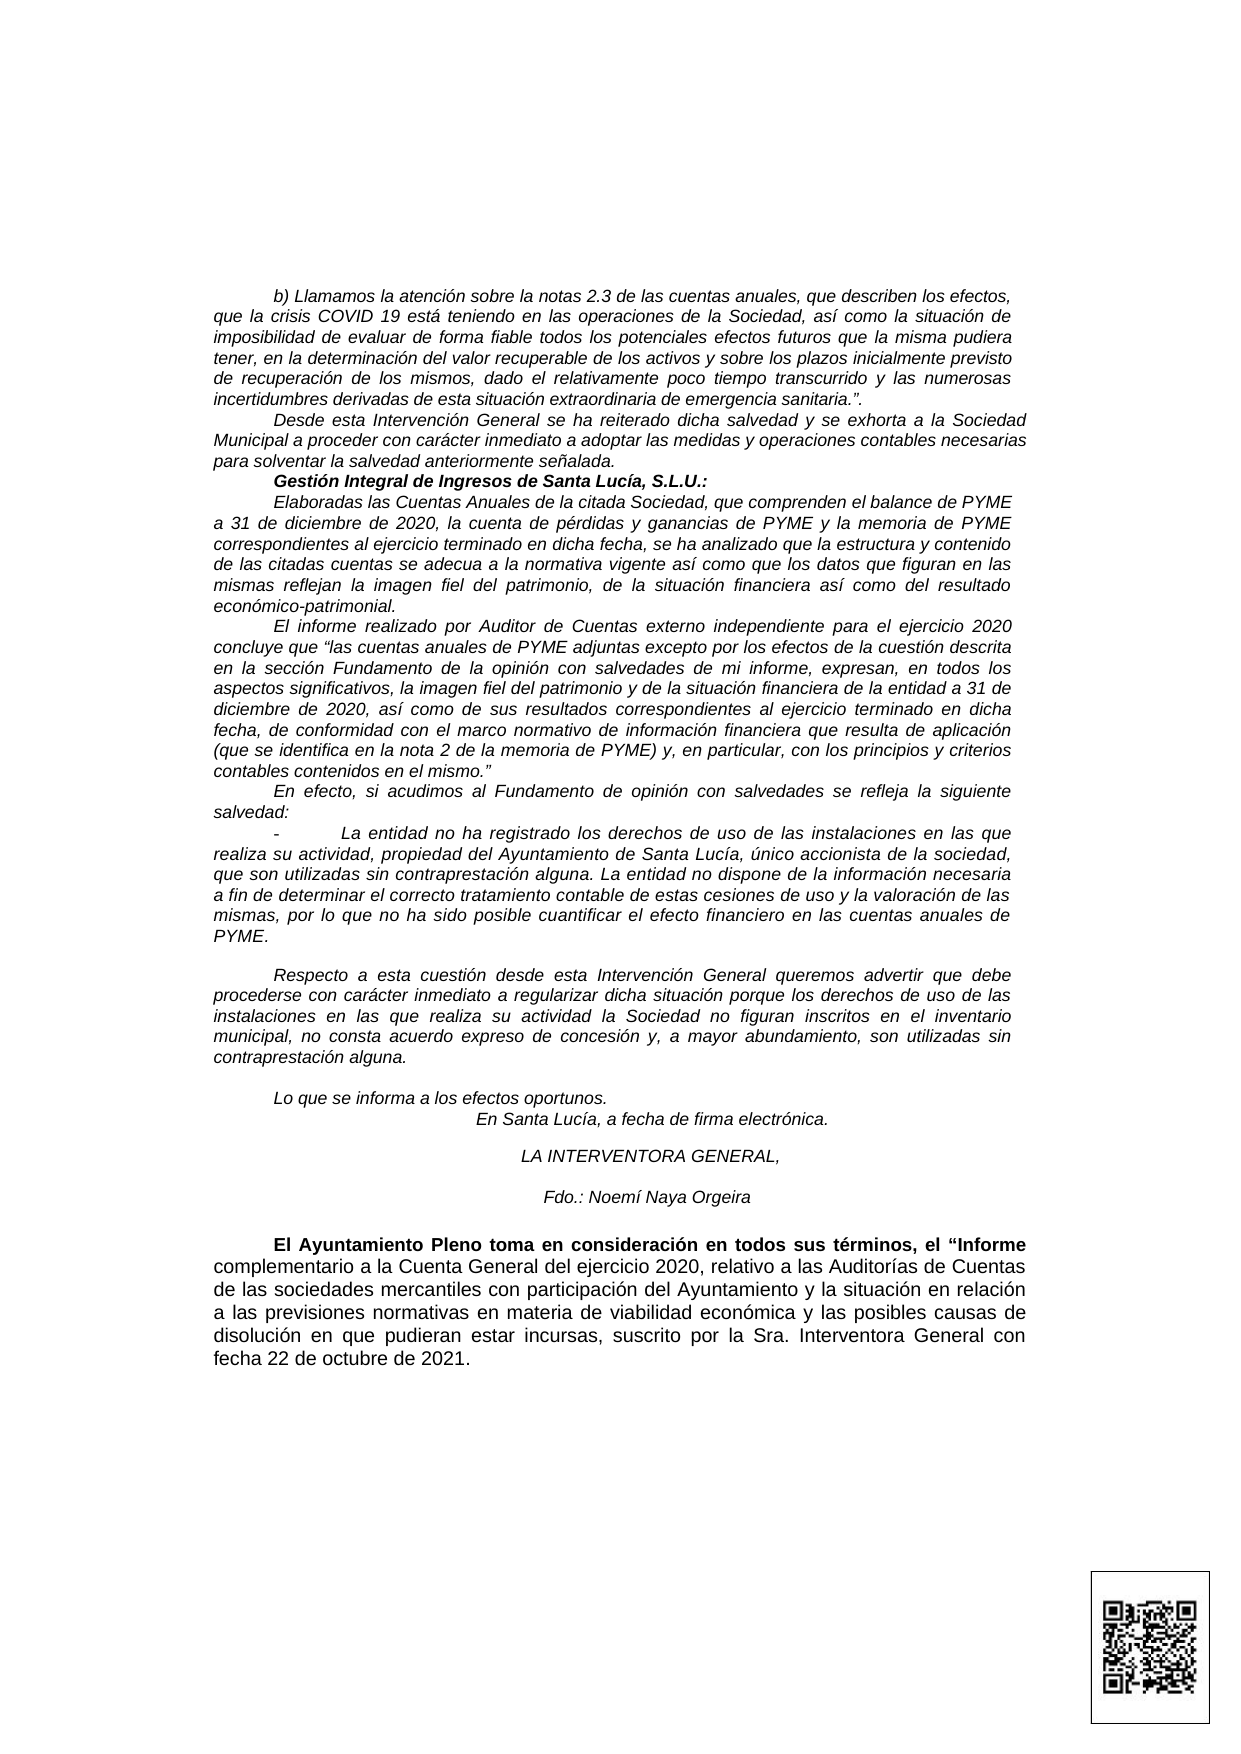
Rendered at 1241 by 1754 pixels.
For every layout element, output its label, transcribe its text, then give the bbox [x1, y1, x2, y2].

text El Ayuntamiento Pleno toma en consideración en todos sus términos, el “Informe complementario a la Cuenta General del ejercicio 2020, relativo a las Auditorías de Cuentas de las sociedades mercantiles con participación del Ayuntamiento y la situación en relación a las previsiones normativas en materia de viabilidad económica y las posibles causas de disolución en que pudieran estar incursas, suscrito por la Sra. Interventora General con fecha 22 de octubre de 2021. [213, 1233, 1028, 1370]
picture [1092, 1572, 1209, 1723]
text Elaboradas las Cuentas Anuales de la citada Sociedad, que comprenden el balance de PYME a 31 de diciembre de 2020, la cuenta de pérdidas y ganancias de PYME y la memoria de PYME correspondientes al ejercicio terminado en dicha fecha, se ha analizado que la estructura y contenido de las citadas cuentas se adecua a la normativa vigente así como que los datos que figuran en las mismas reflejan la imagen fiel del patrimonio, de la situación financiera así como del resultado económico-patrimonial. [213, 492, 1013, 616]
text En Santa Lucía, a fecha de firma electrónica. [476, 1109, 1148, 1129]
text Lo que se informa a los efectos oportunos. [273, 1088, 1148, 1109]
text Desde esta Intervención General se ha reiterado dicha salvedad y se exhorta a la Sociedad Municipal a proceder con carácter inmediato a adoptar las medidas y operaciones contables necesarias para solventar la salvedad anteriormente señalada. [213, 409, 1028, 471]
text LA INTERVENTORA GENERAL, Fdo.: Noemí Naya Orgeira [521, 1129, 1148, 1212]
text - La entidad no ha registrado los derechos de uso de las instalaciones en las que realiza su actividad, propiedad del Ayuntamiento de Santa Lucía, único accionista de la sociedad, que son utilizadas sin contraprestación alguna. La entidad no dispone de la información necesaria a fin de determinar el correcto tratamiento contable de estas cesiones de uso y la valoración de las mismas, por lo que no ha sido posible cuantificar el efecto financiero en las cuentas anuales de PYME. [213, 823, 1013, 947]
text Respecto a esta cuestión desde esta Intervención General queremos advertir que debe procederse con carácter inmediato a regularizar dicha situación porque los derechos de uso de las instalaciones en las que realiza su actividad la Sociedad no figuran inscritos en el inventario municipal, no consta acuerdo expreso de concesión y, a mayor abundamiento, son utilizadas sin contraprestación alguna. [213, 964, 1013, 1068]
text Gestión Integral de Ingresos de Santa Lucía, S.L.U.: [273, 472, 1148, 492]
text En efecto, si acudimos al Fundamento de opinión con salvedades se refleja la siguiente salvedad: [213, 781, 1013, 822]
text b) Llamamos la atención sobre la notas 2.3 de las cuentas anuales, que describen los efectos, que la crisis COVID 19 está teniendo en las operaciones de la Sociedad, así como la situación de imposibilidad de evaluar de forma fiable todos los potenciales efectos futuros que la misma pudiera tener, en la determinación del valor recuperable de los activos y sobre los plazos inicialmente previsto de recuperación de los mismos, dado el relativamente poco tiempo transcurrido y las numerosas incertidumbres derivadas de esta situación extraordinaria de emergencia sanitaria.”. [213, 286, 1013, 409]
text El informe realizado por Auditor de Cuentas externo independiente para el ejercicio 2020 concluye que “las cuentas anuales de PYME adjuntas excepto por los efectos de la cuestión descrita en la sección Fundamento de la opinión con salvedades de mi informe, expresan, en todos los aspectos significativos, la imagen fiel del patrimonio y de la situación financiera de la entidad a 31 de diciembre de 2020, así como de sus resultados correspondientes al ejercicio terminado en dicha fecha, de conformidad con el marco normativo de información financiera que resulta de aplicación (que se identifica en la nota 2 de la memoria de PYME) y, en particular, con los principios y criterios contables contenidos en el mismo.” [213, 616, 1013, 781]
